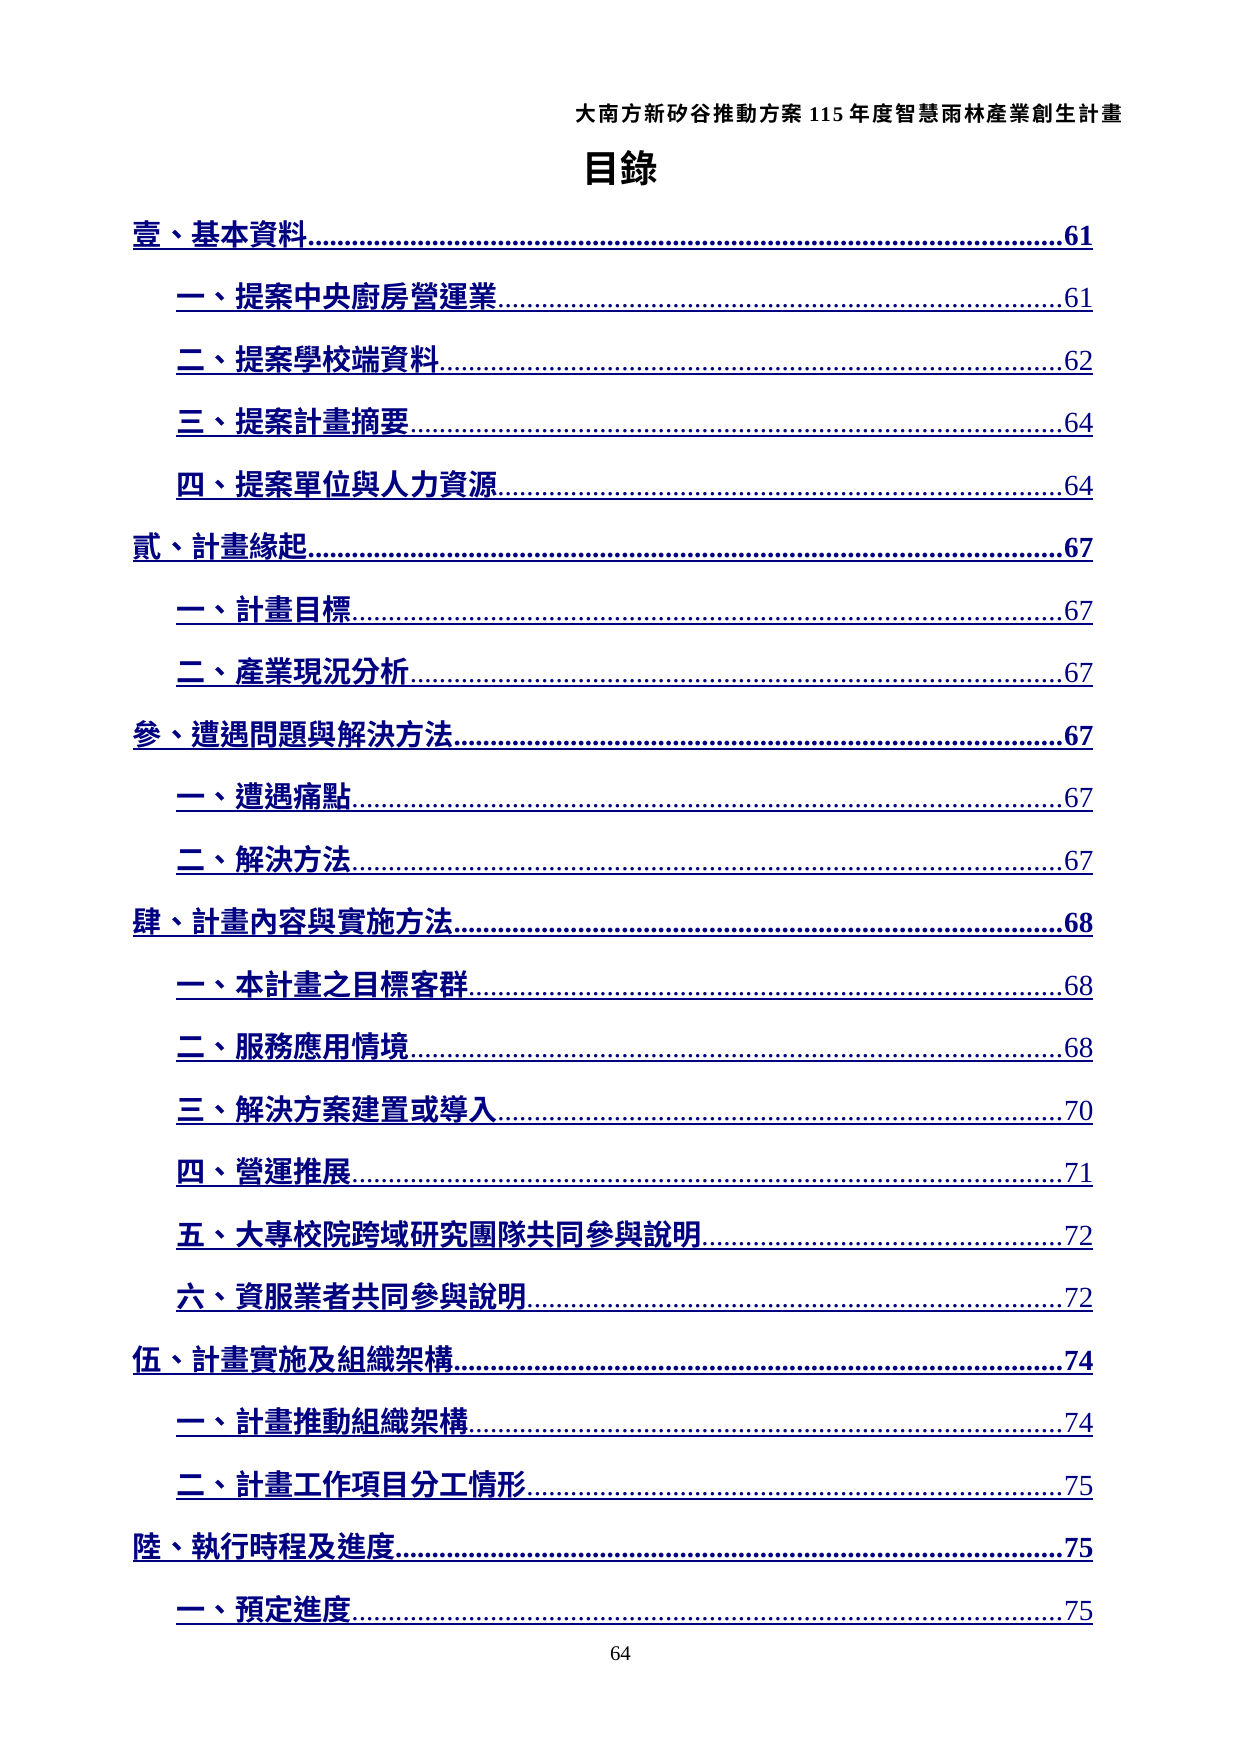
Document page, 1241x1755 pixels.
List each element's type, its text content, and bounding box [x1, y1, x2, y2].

text 一、提案中央廚房營運業 61 [176, 266, 1122, 318]
text 六、資服業者共同參與說明 72 [176, 1266, 1122, 1318]
text 伍、計畫實施及組織架構 74 [133, 1328, 1122, 1381]
text 參、遭遇問題與解決方法 67 [133, 703, 1122, 756]
text 二、解決方法 67 [176, 828, 1122, 881]
text 壹、基本資料 61 [133, 203, 1122, 256]
text 五、大專校院跨域研究團隊共同參與說明 72 [176, 1203, 1122, 1256]
text 肆、計畫內容與實施方法 68 [133, 891, 1122, 943]
text 四、營運推展 71 [176, 1141, 1122, 1193]
text 三、解決方案建置或導入 70 [176, 1078, 1122, 1131]
text 一、計畫目標 67 [176, 578, 1122, 631]
text 一、計畫推動組織架構 74 [176, 1391, 1122, 1443]
text 陸、執行時程及進度 75 [133, 1516, 1122, 1568]
text 目錄 [118, 141, 1122, 193]
text 二、產業現況分析 67 [176, 641, 1122, 693]
text 二、服務應用情境 68 [176, 1016, 1122, 1068]
text 二、計畫工作項目分工情形 75 [176, 1453, 1122, 1506]
text 四、提案單位與人力資源 64 [176, 453, 1122, 506]
text 三、提案計畫摘要 64 [176, 391, 1122, 443]
text 貳、計畫緣起 67 [133, 516, 1122, 568]
text 一、本計畫之目標客群 68 [176, 953, 1122, 1006]
text 一、遭遇痛點 67 [176, 766, 1122, 818]
text 二、提案學校端資料 62 [176, 328, 1122, 381]
text 一、預定進度 75 [176, 1578, 1122, 1631]
